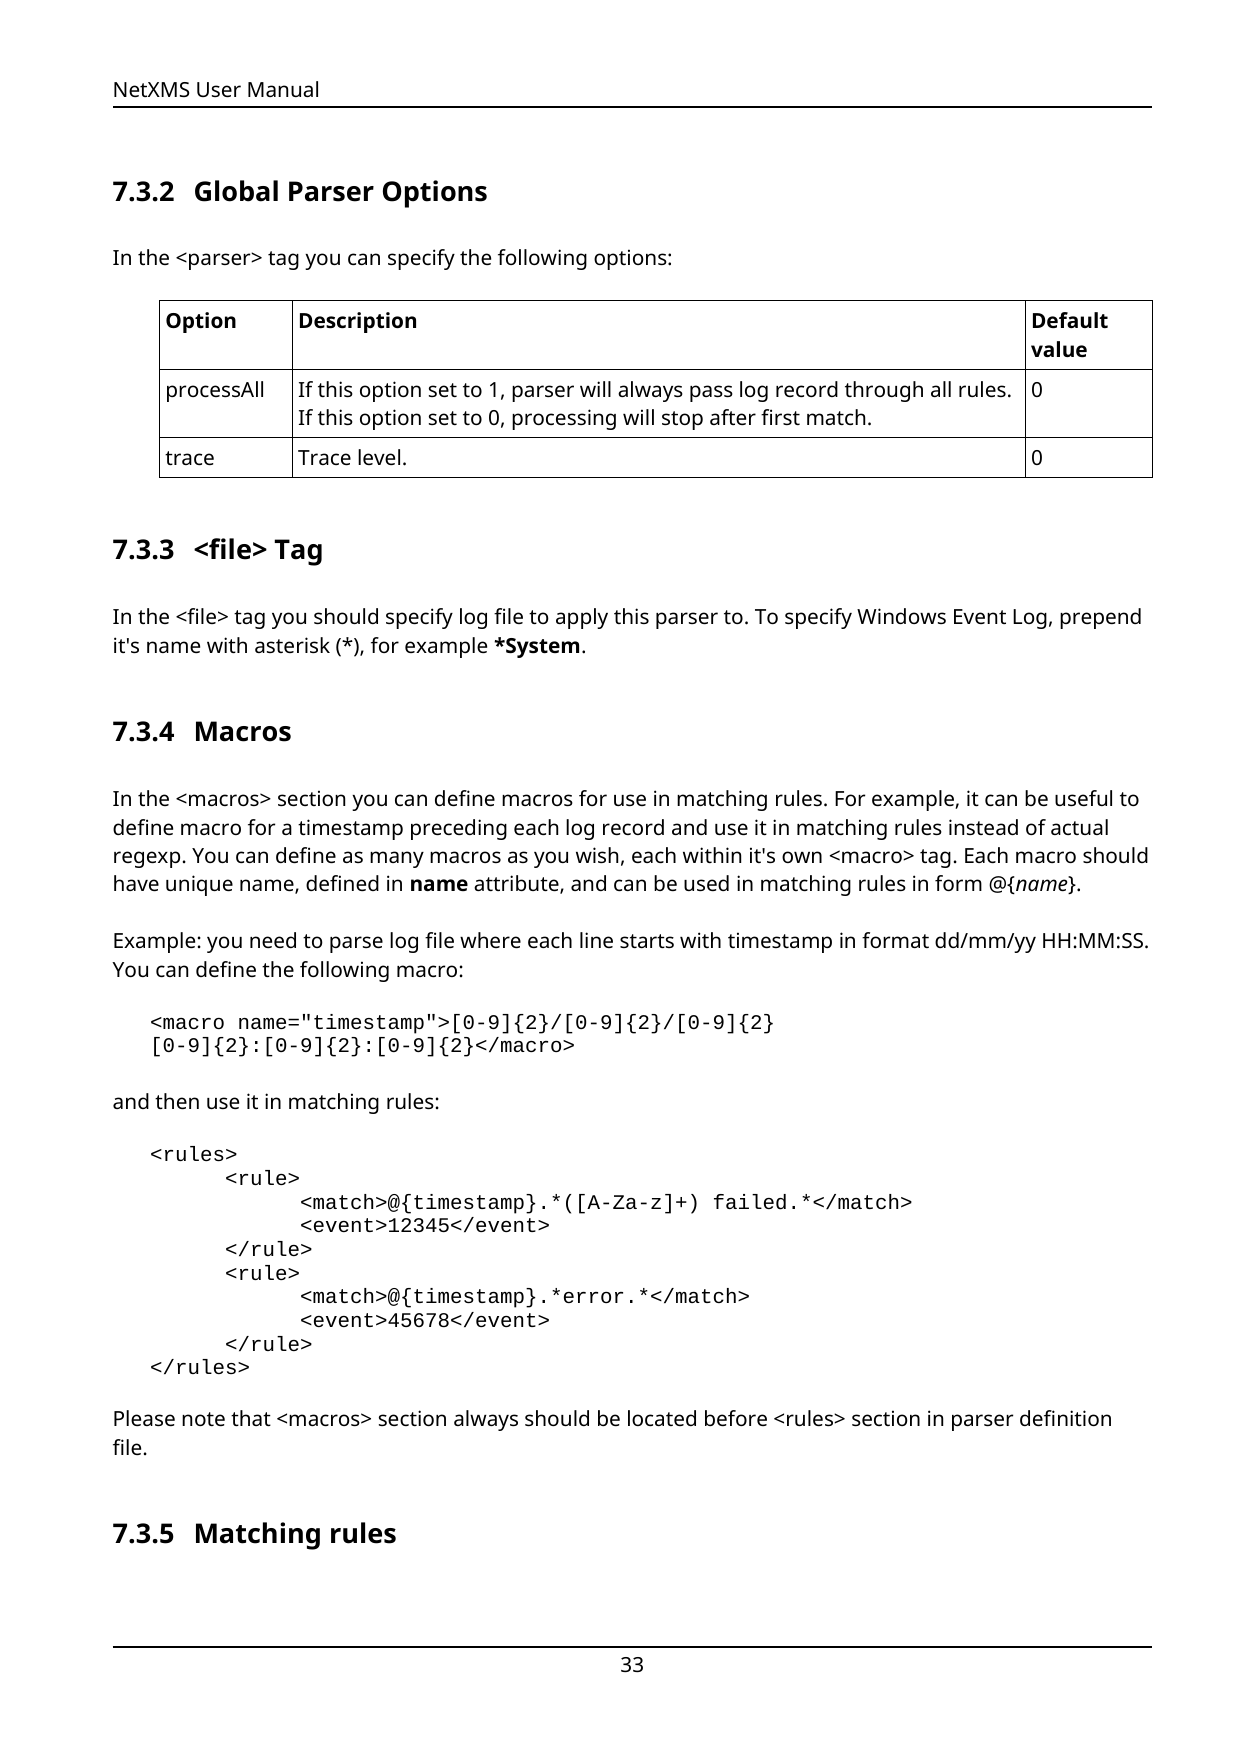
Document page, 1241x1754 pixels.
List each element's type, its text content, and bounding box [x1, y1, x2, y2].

table_cell If this option set to 1, parser will always pass log record through all rules. If this option set to 0, processing will stop after first match. [293, 370, 1025, 437]
text Example: you need to parse log file where each line starts with timestamp in format dd/mm/yy HH:MM:SS. You can define the following macro: [112, 926, 1152, 983]
text <match>@{timestamp}.*error.*</match> [150, 1286, 1152, 1310]
text Please note that <macros> section always should be located before <rules> section in parser definition file. [112, 1404, 1152, 1461]
text In the <parser> tag you can specify the following options: [112, 243, 1152, 272]
text </rule> [150, 1333, 1152, 1357]
table_header Description [293, 301, 1025, 369]
table_cell 0 [1026, 438, 1152, 477]
table_cell processAll [160, 370, 292, 437]
text </rule> [150, 1239, 1152, 1263]
table_header Default value [1026, 301, 1152, 369]
text In the <macros> section you can define macros for use in matching rules. For example, it can be useful to define macro for a timestamp preceding each log record and use it in matching rules instead of actual regexp. You can define as many macros as you wish, each within it's own <macro> tag. Each macro should have unique name, defined in name attribute, and can be used in matching rules in form @{name}. [112, 784, 1152, 898]
text <macro name="timestamp">[0-9]{2}/[0-9]{2}/[0-9]{2} [0-9]{2}:[0-9]{2}:[0-9]{2}</macro> [150, 1012, 1152, 1059]
table_cell trace [160, 438, 292, 477]
text <event>12345</event> [150, 1215, 1152, 1239]
text <rule> [150, 1263, 1152, 1286]
table_header Option [160, 301, 292, 369]
subtitle Macros [112, 713, 1152, 749]
text <match>@{timestamp}.*([A-Za-z]+) failed.*</match> [150, 1192, 1152, 1215]
subtitle Global Parser Options [112, 172, 1152, 209]
text </rules> [150, 1357, 1152, 1381]
table_cell Trace level. [293, 438, 1025, 477]
text <rules> [150, 1144, 1152, 1168]
table_cell 0 [1026, 370, 1152, 437]
text <rule> [150, 1168, 1152, 1192]
subtitle Matching rules [112, 1515, 1152, 1552]
text In the <file> tag you should specify log file to apply this parser to. To specify Windows Event Log, prepend it's name with asterisk (*), for example *System. [112, 602, 1152, 659]
subtitle <file> Tag [112, 531, 1152, 568]
text and then use it in matching rules: [112, 1087, 1152, 1116]
text <event>45678</event> [150, 1310, 1152, 1333]
